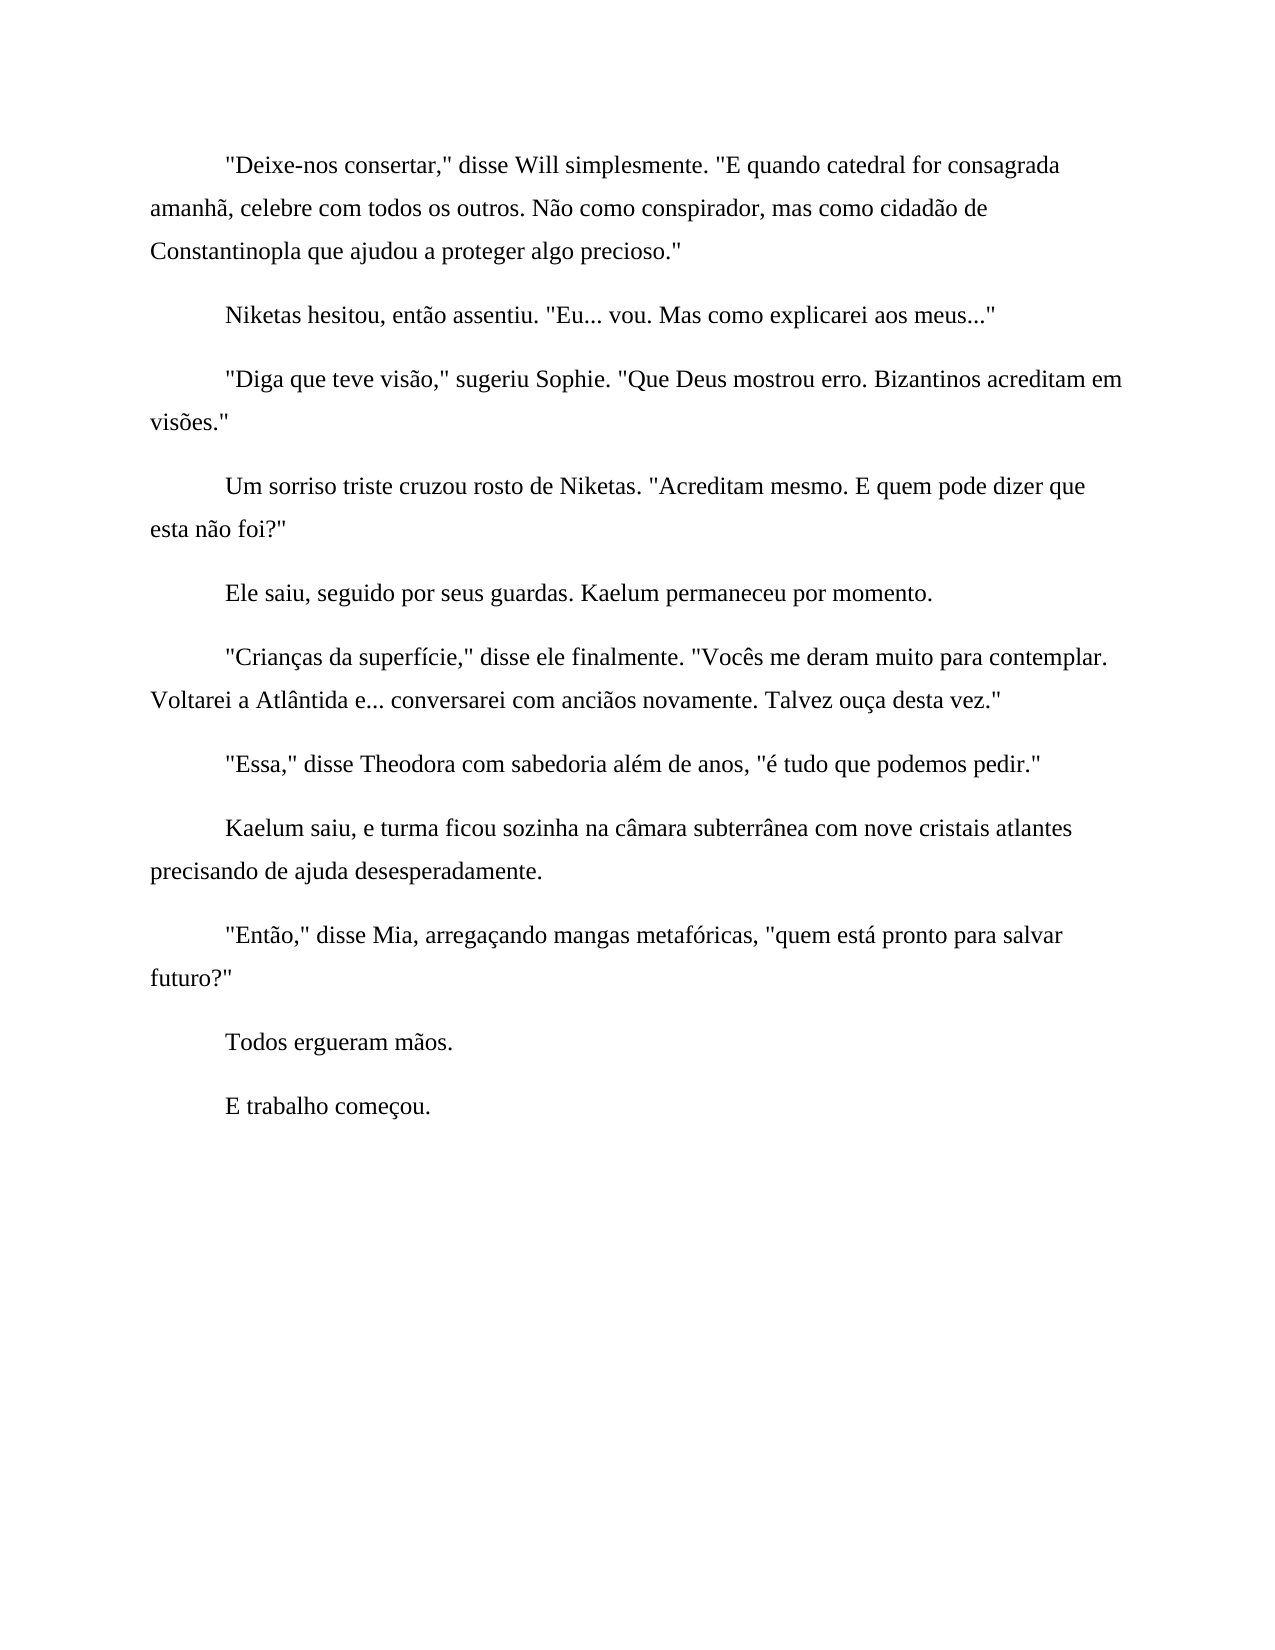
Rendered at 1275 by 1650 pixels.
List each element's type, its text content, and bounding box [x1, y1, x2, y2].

text E trabalho começou. [150, 1091, 1125, 1120]
text "Então," disse Mia, arregaçando mangas metafóricas, "quem está pronto para salvar futuro?" [150, 920, 1125, 992]
text "Deixe-nos consertar," disse Will simplesmente. "E quando catedral for consagrada amanhã, celebre com todos os outros. Não como conspirador, mas como cidadão de Constantinopla que ajudou a proteger algo precioso." [150, 150, 1125, 265]
text Todos ergueram mãos. [150, 1027, 1125, 1056]
text Ele saiu, seguido por seus guardas. Kaelum permaneceu por momento. [150, 578, 1125, 607]
text "Essa," disse Theodora com sabedoria além de anos, "é tudo que podemos pedir." [150, 749, 1125, 778]
text Kaelum saiu, e turma ficou sozinha na câmara subterrânea com nove cristais atlantes precisando de ajuda desesperadamente. [150, 813, 1125, 885]
text Um sorriso triste cruzou rosto de Niketas. "Acreditam mesmo. E quem pode dizer que esta não foi?" [150, 471, 1125, 543]
text "Crianças da superfície," disse ele finalmente. "Vocês me deram muito para contemplar. Voltarei a Atlântida e... conversarei com anciãos novamente. Talvez ouça desta vez." [150, 642, 1125, 714]
text "Diga que teve visão," sugeriu Sophie. "Que Deus mostrou erro. Bizantinos acreditam em visões." [150, 364, 1125, 436]
text Niketas hesitou, então assentiu. "Eu... vou. Mas como explicarei aos meus..." [150, 300, 1125, 329]
